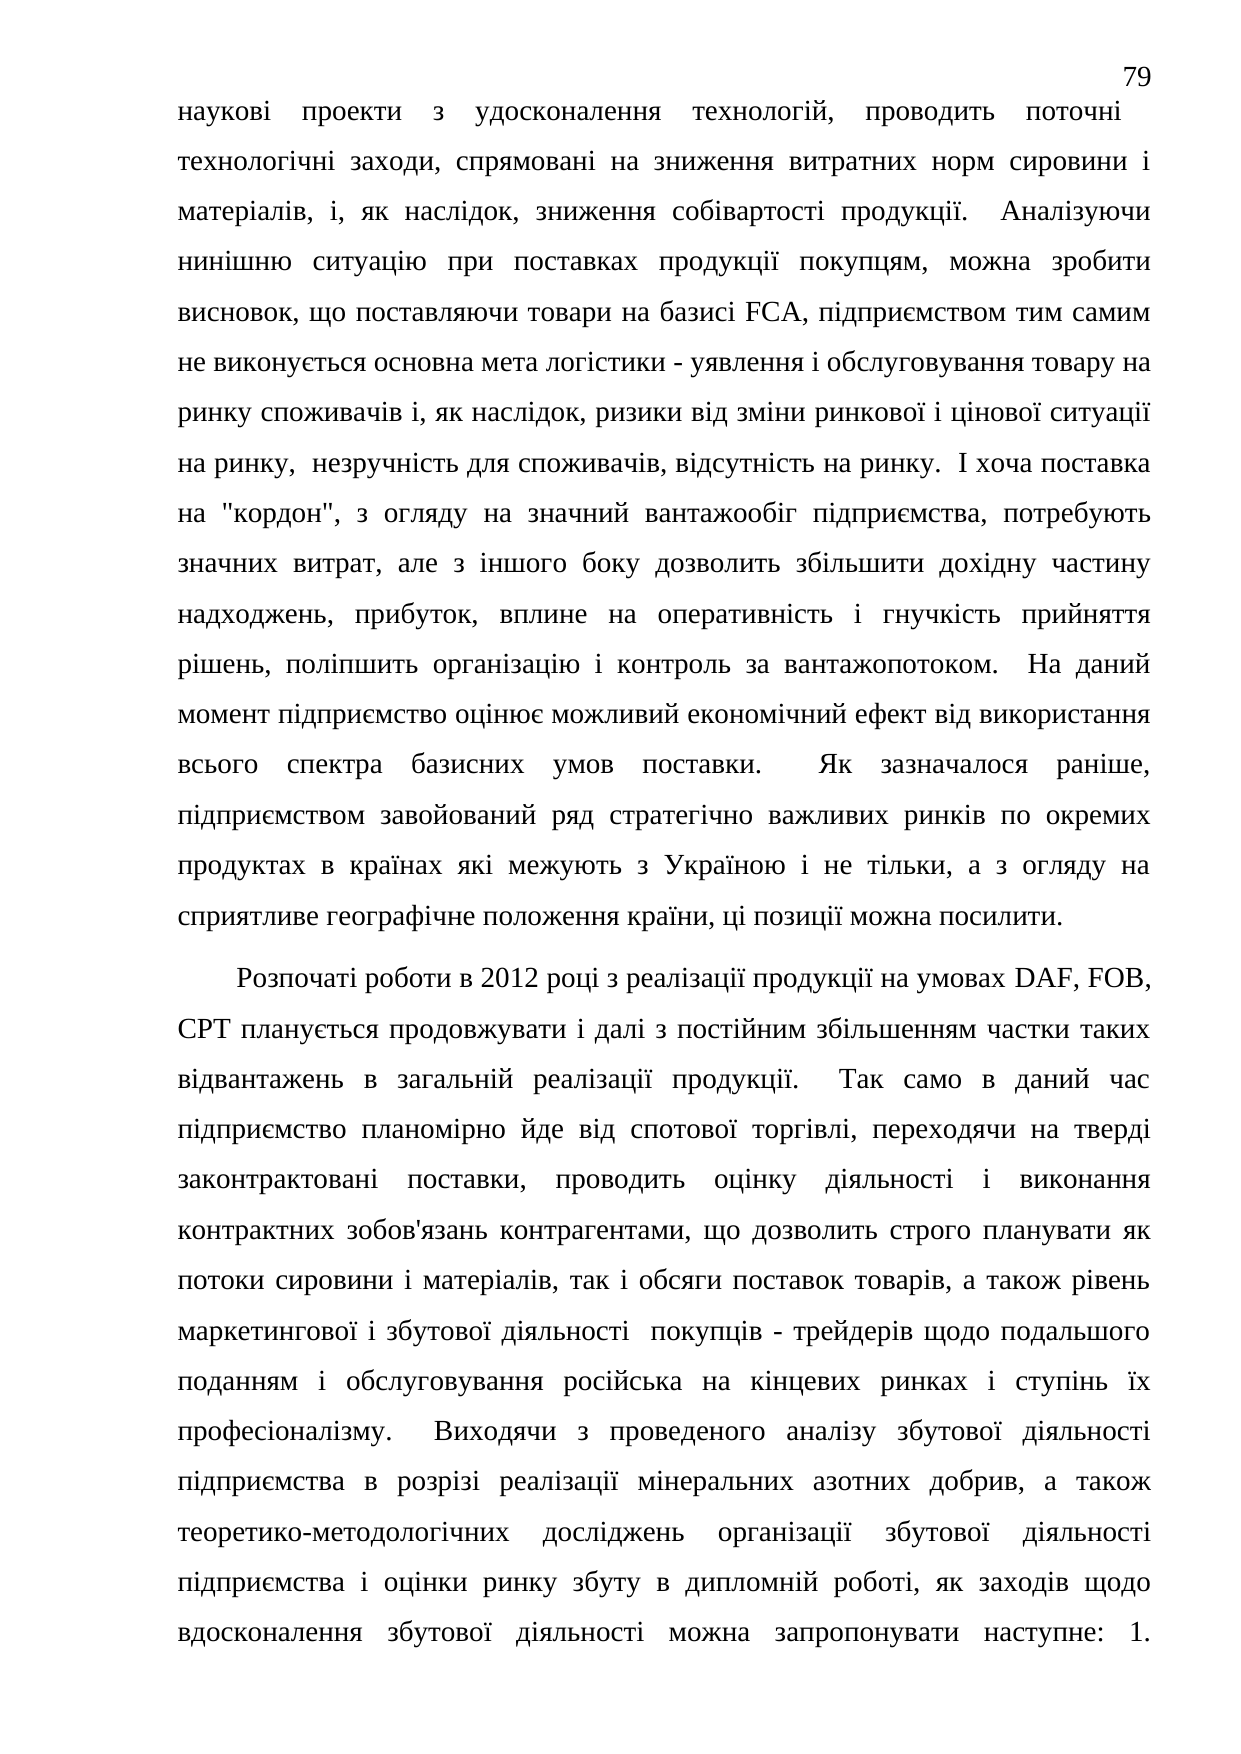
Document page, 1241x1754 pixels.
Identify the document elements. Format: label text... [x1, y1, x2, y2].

text наукові проекти з удосконалення технологій, проводить поточні технологічні заходи, спрямовані на зниження витратних норм сировини і матеріалів, і, як наслідок, зниження собівартості продукції. Аналізуючи нинішню ситуацію при поставках продукції покупцям, можна зробити висновок, що поставляючи товари на базисі FСА, підприємством тим самим не виконується основна мета логістики - уявлення і обслуговування товару на ринку споживачів і, як наслідок, ризики від зміни ринкової і цінової ситуації на ринку, незручність для споживачів, відсутність на ринку. І хоча поставка на "кордон", з огляду на значний вантажообіг підприємства, потребують значних витрат, але з іншого боку дозволить збільшити дохідну частину надходжень, прибуток, вплине на оперативність і гнучкість прийняття рішень, поліпшить організацію і контроль за вантажопотоком. На даний момент підприємство оцінює можливий економічний ефект від використання всього спектра базисних умов поставки. Як зазначалося раніше, підприємством завойований ряд стратегічно важливих ринків по окремих продуктах в країнах які межують з Україною і не тільки, а з огляду на сприятливе географічне положення країни, ці позиції можна посилити. [177, 93, 1152, 931]
text Розпочаті роботи в 2012 році з реалізації продукції на умовах DAF, FOB, СРТ планується продовжувати і далі з постійним збільшенням частки таких відвантажень в загальній реалізації продукції. Так само в даний час підприємство планомірно йде від спотової торгівлі, переходячи на тверді законтрактовані поставки, проводить оцінку діяльності і виконання контрактних зобов'язань контрагентами, що дозволить строго планувати як потоки сировини і матеріалів, так і обсяги поставок товарів, а також рівень маркетингової і збутової діяльності покупців - трейдерів щодо подальшого поданням і обслуговування російська на кінцевих ринках і ступінь їх професіоналізму. Виходячи з проведеного аналізу збутової діяльності підприємства в розрізі реалізації мінеральних азотних добрив, а також теоретико-методологічних досліджень організації збутової діяльності підприємства і оцінки ринку збуту в дипломній роботі, як заходів щодо вдосконалення збутової діяльності можна запропонувати наступне: 1. [177, 960, 1152, 1648]
